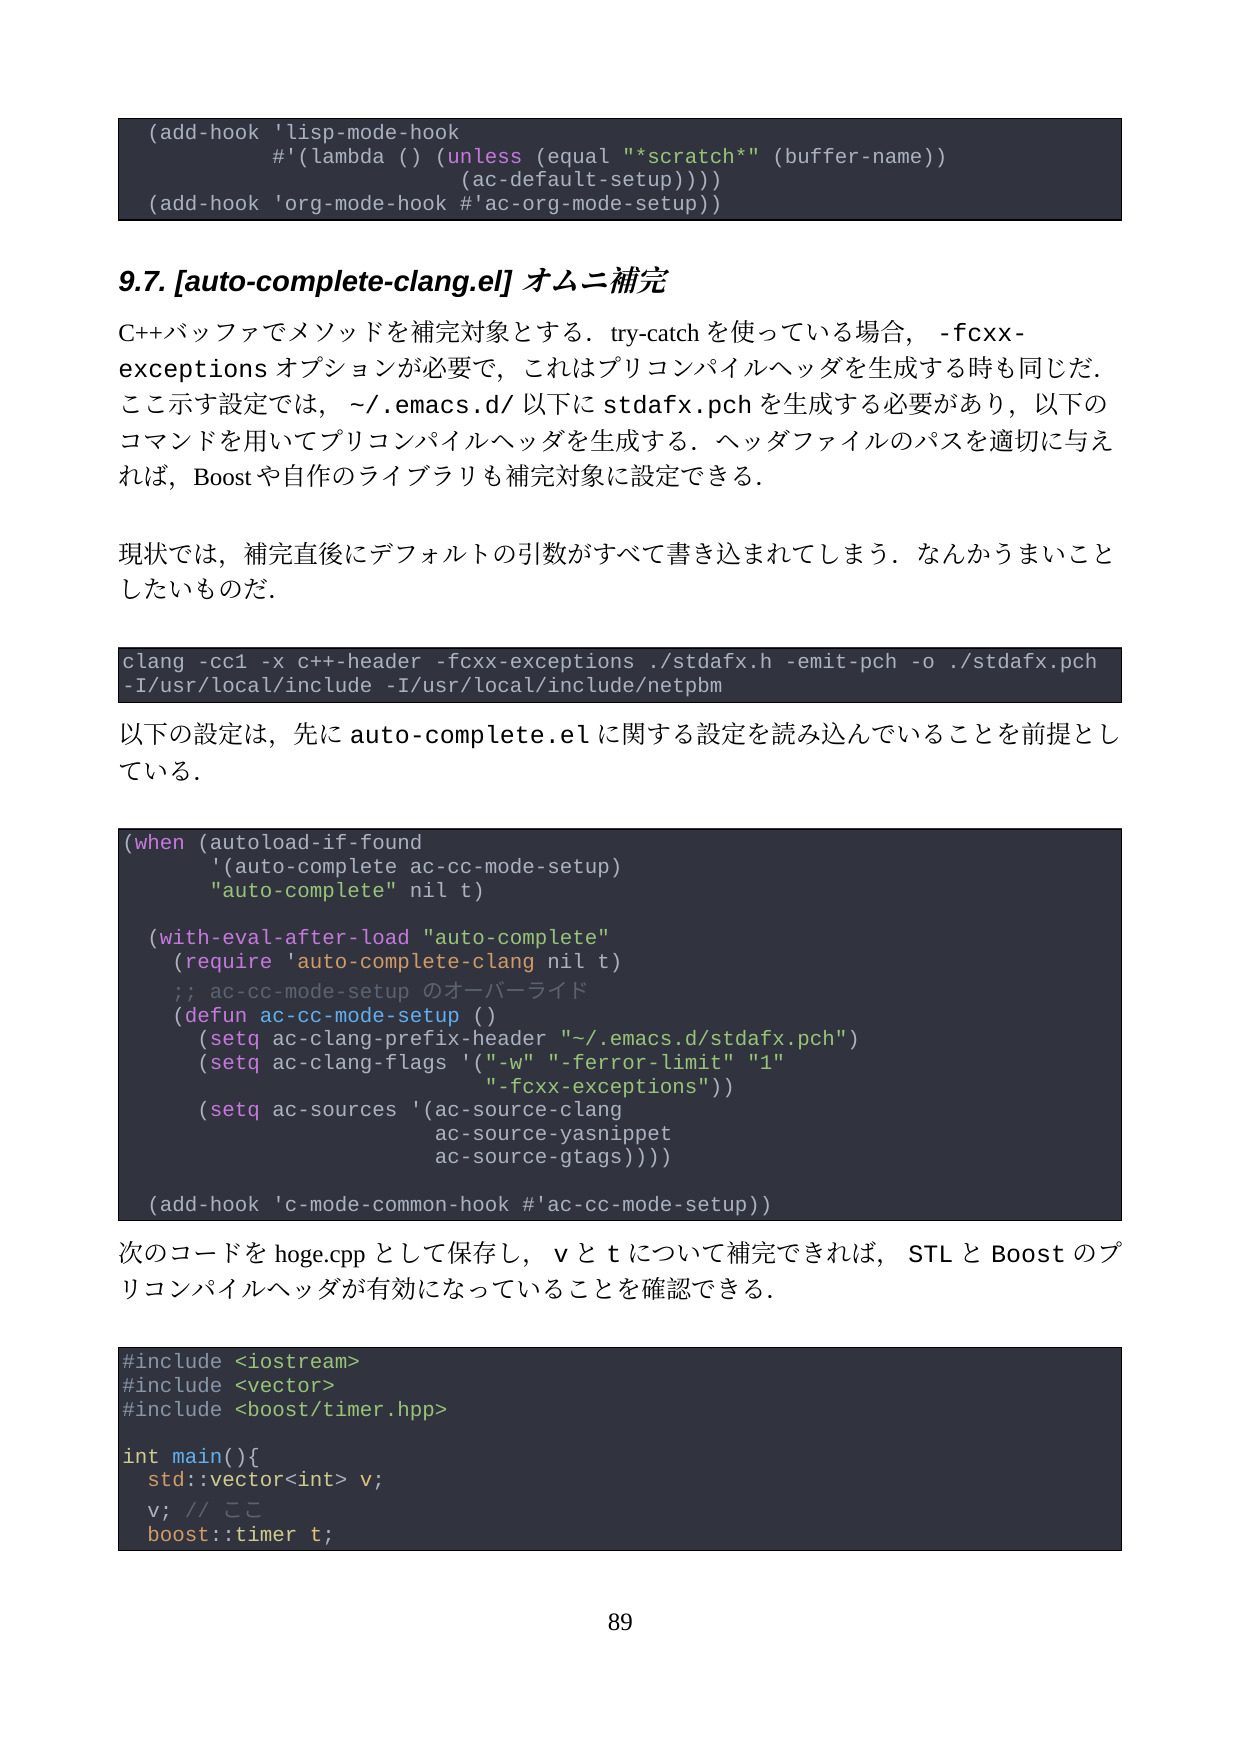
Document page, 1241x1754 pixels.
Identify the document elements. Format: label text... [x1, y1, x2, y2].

text (add-hook 'lisp-mode-hook [119, 119, 1121, 142]
text (add-hook 'c-mode-common-hook #'ac-cc-mode-setup)) [119, 1190, 1121, 1220]
text "-fcxx-exceptions")) [119, 1072, 1121, 1095]
text (defun ac-cc-mode-setup () [119, 1001, 1121, 1024]
text boost::timer t; [119, 1519, 1121, 1550]
text 次のコードを hoge.cpp として保存し， v と t について補完できれば， STL と Boost のプリコンパイルヘッダが有効になっていることを確認できる． [118, 1234, 1122, 1335]
text #include <boost/timer.hpp> [119, 1394, 1121, 1418]
text #include <iostream> [119, 1348, 1121, 1371]
text ;; ac-cc-mode-setup のオーバーライド [119, 970, 1121, 1001]
text ac-source-yasnippet [119, 1119, 1121, 1143]
text (with-eval-after-load "auto-complete" [119, 923, 1121, 947]
text int main(){ [119, 1442, 1121, 1466]
text (add-hook 'org-mode-hook #'ac-org-mode-setup)) [119, 189, 1121, 219]
text 以下の設定は，先に auto-complete.el に関する設定を読み込んでいることを前提としている． [118, 715, 1122, 816]
text std::vector<int> v; [119, 1466, 1121, 1489]
text #'(lambda () (unless (equal "*scratch*" (buffer-name)) [119, 142, 1121, 165]
text '(auto-complete ac-cc-mode-setup) [119, 852, 1121, 876]
subtitle [auto-complete-clang.el] オムニ補完 [118, 258, 1122, 300]
text #include <vector> [119, 1371, 1121, 1394]
text (require 'auto-complete-clang nil t) [119, 947, 1121, 970]
text C++バッファでメソッドを補完対象とする．try-catch を使っている場合， -fcxx-exceptions オプションが必要で，これはプリコンパイルヘッダを生成する時も同じだ．ここ示す設定では， ~/.emacs.d/ 以下に stdafx.pch を生成する必要があり，以下のコマンドを用いてプリコンパイルヘッダを生成する．ヘッダファイルのパスを適切に与えれば，Boostや自作のライブラリも補完対象に設定できる． [118, 312, 1122, 522]
text (ac-default-setup)))) [119, 165, 1121, 189]
text (when (autoload-if-found [119, 830, 1121, 852]
text (setq ac-clang-flags '("-w" "-ferror-limit" "1" [119, 1048, 1121, 1072]
text clang -cc1 -x c++-header -fcxx-exceptions ./stdafx.h -emit-pch -o ./stdafx.pch -I/usr/local/include -I/usr/local/include/netpbm [119, 649, 1121, 702]
text (setq ac-clang-prefix-header "~/.emacs.d/stdafx.pch") [119, 1024, 1121, 1048]
text "auto-complete" nil t) [119, 876, 1121, 899]
text (setq ac-sources '(ac-source-clang [119, 1095, 1121, 1119]
text 現状では，補完直後にデフォルトの引数がすべて書き込まれてしまう．なんかうまいことしたいものだ． [118, 534, 1122, 635]
text v; // ここ [119, 1489, 1121, 1519]
text ac-source-gtags)))) [119, 1143, 1121, 1166]
